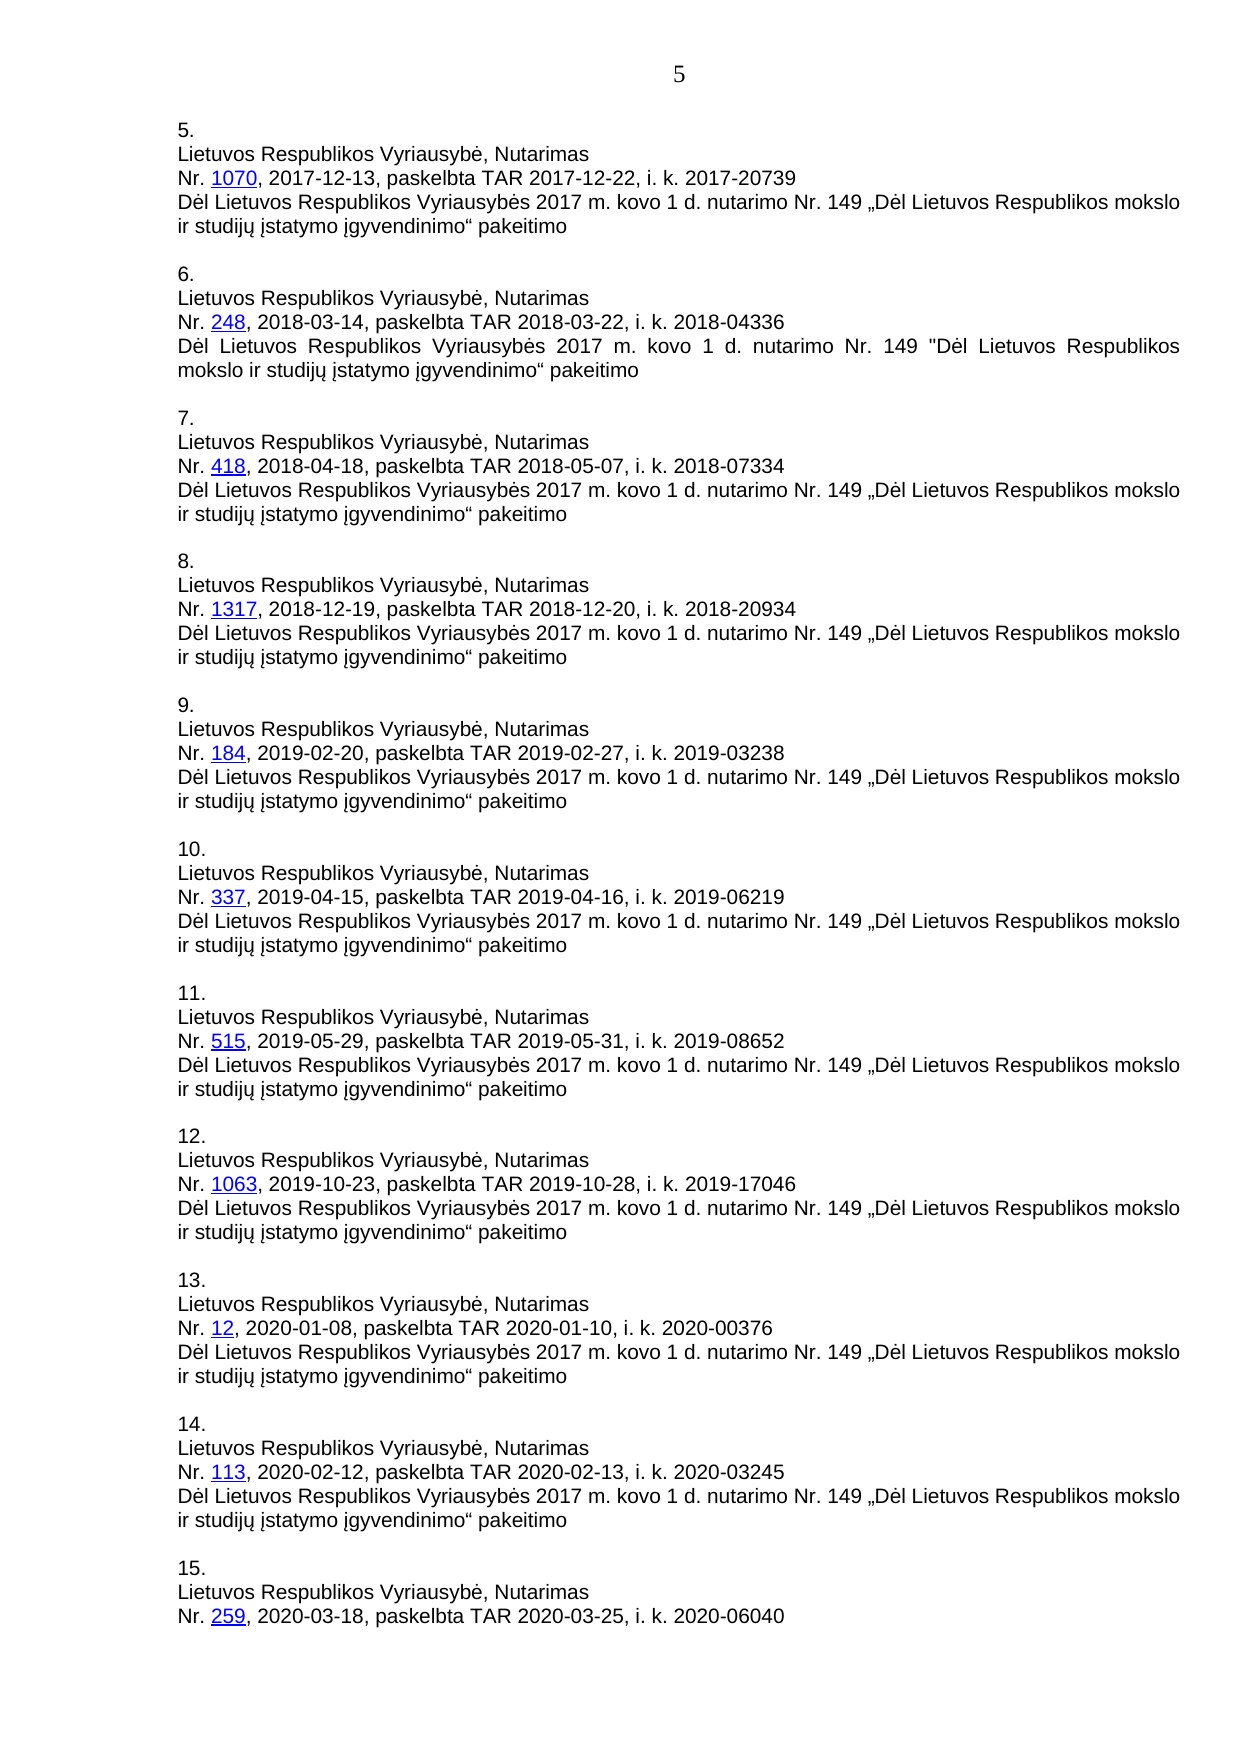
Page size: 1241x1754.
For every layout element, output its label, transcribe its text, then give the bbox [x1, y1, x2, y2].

text Dėl Lietuvos Respublikos Vyriausybės 2017 m. kovo 1 d. nutarimo Nr. 149 „Dėl Lietuvos Respublikos mokslo ir studijų įstatymo įgyvendinimo“ pakeitimo [177, 1196, 1181, 1244]
text Lietuvos Respublikos Vyriausybė, Nutarimas [177, 861, 1181, 885]
text Nr. 259, 2020-03-18, paskelbta TAR 2020-03-25, i. k. 2020-06040 [177, 1603, 1181, 1627]
text Dėl Lietuvos Respublikos Vyriausybės 2017 m. kovo 1 d. nutarimo Nr. 149 „Dėl Lietuvos Respublikos mokslo ir studijų įstatymo įgyvendinimo“ pakeitimo [177, 1052, 1181, 1100]
text Dėl Lietuvos Respublikos Vyriausybės 2017 m. kovo 1 d. nutarimo Nr. 149 „Dėl Lietuvos Respublikos mokslo ir studijų įstatymo įgyvendinimo“ pakeitimo [177, 909, 1181, 957]
text Nr. 337, 2019-04-15, paskelbta TAR 2019-04-16, i. k. 2019-06219 [177, 885, 1181, 909]
text Nr. 184, 2019-02-20, paskelbta TAR 2019-02-27, i. k. 2019-03238 [177, 741, 1181, 765]
text Lietuvos Respublikos Vyriausybė, Nutarimas [177, 1436, 1181, 1460]
text Nr. 1317, 2018-12-19, paskelbta TAR 2018-12-20, i. k. 2018-20934 [177, 597, 1181, 621]
text 7. [177, 406, 1181, 429]
text Lietuvos Respublikos Vyriausybė, Nutarimas [177, 1004, 1181, 1028]
text Dėl Lietuvos Respublikos Vyriausybės 2017 m. kovo 1 d. nutarimo Nr. 149 „Dėl Lietuvos Respublikos mokslo ir studijų įstatymo įgyvendinimo“ pakeitimo [177, 765, 1181, 813]
text Nr. 248, 2018-03-14, paskelbta TAR 2018-03-22, i. k. 2018-04336 [177, 310, 1181, 334]
text 12. [177, 1124, 1181, 1148]
text Nr. 515, 2019-05-29, paskelbta TAR 2019-05-31, i. k. 2019-08652 [177, 1028, 1181, 1052]
text 9. [177, 693, 1181, 717]
text 6. [177, 262, 1181, 286]
text Nr. 418, 2018-04-18, paskelbta TAR 2018-05-07, i. k. 2018-07334 [177, 453, 1181, 477]
text Lietuvos Respublikos Vyriausybė, Nutarimas [177, 717, 1181, 741]
text 11. [177, 981, 1181, 1004]
text Dėl Lietuvos Respublikos Vyriausybės 2017 m. kovo 1 d. nutarimo Nr. 149 „Dėl Lietuvos Respublikos mokslo ir studijų įstatymo įgyvendinimo“ pakeitimo [177, 621, 1181, 669]
text Dėl Lietuvos Respublikos Vyriausybės 2017 m. kovo 1 d. nutarimo Nr. 149 „Dėl Lietuvos Respublikos mokslo ir studijų įstatymo įgyvendinimo“ pakeitimo [177, 1340, 1181, 1388]
text Lietuvos Respublikos Vyriausybė, Nutarimas [177, 142, 1181, 166]
text 10. [177, 837, 1181, 861]
text Dėl Lietuvos Respublikos Vyriausybės 2017 m. kovo 1 d. nutarimo Nr. 149 „Dėl Lietuvos Respublikos mokslo ir studijų įstatymo įgyvendinimo“ pakeitimo [177, 477, 1181, 525]
text 13. [177, 1268, 1181, 1292]
text Nr. 12, 2020-01-08, paskelbta TAR 2020-01-10, i. k. 2020-00376 [177, 1316, 1181, 1340]
text Nr. 1070, 2017-12-13, paskelbta TAR 2017-12-22, i. k. 2017-20739 [177, 166, 1181, 190]
text Lietuvos Respublikos Vyriausybė, Nutarimas [177, 1292, 1181, 1316]
text Dėl Lietuvos Respublikos Vyriausybės 2017 m. kovo 1 d. nutarimo Nr. 149 „Dėl Lietuvos Respublikos mokslo ir studijų įstatymo įgyvendinimo“ pakeitimo [177, 1484, 1181, 1532]
text Lietuvos Respublikos Vyriausybė, Nutarimas [177, 429, 1181, 453]
text Lietuvos Respublikos Vyriausybė, Nutarimas [177, 1579, 1181, 1603]
text 5. [177, 118, 1181, 142]
text 14. [177, 1412, 1181, 1436]
text 8. [177, 549, 1181, 573]
text Nr. 1063, 2019-10-23, paskelbta TAR 2019-10-28, i. k. 2019-17046 [177, 1172, 1181, 1196]
text Dėl Lietuvos Respublikos Vyriausybės 2017 m. kovo 1 d. nutarimo Nr. 149 "Dėl Lietuvos Respublikos mokslo ir studijų įstatymo įgyvendinimo“ pakeitimo [177, 334, 1181, 382]
text Lietuvos Respublikos Vyriausybė, Nutarimas [177, 573, 1181, 597]
text 15. [177, 1556, 1181, 1579]
text Nr. 113, 2020-02-12, paskelbta TAR 2020-02-13, i. k. 2020-03245 [177, 1460, 1181, 1484]
text Lietuvos Respublikos Vyriausybė, Nutarimas [177, 1148, 1181, 1172]
text Dėl Lietuvos Respublikos Vyriausybės 2017 m. kovo 1 d. nutarimo Nr. 149 „Dėl Lietuvos Respublikos mokslo ir studijų įstatymo įgyvendinimo“ pakeitimo [177, 190, 1181, 238]
text Lietuvos Respublikos Vyriausybė, Nutarimas [177, 286, 1181, 310]
